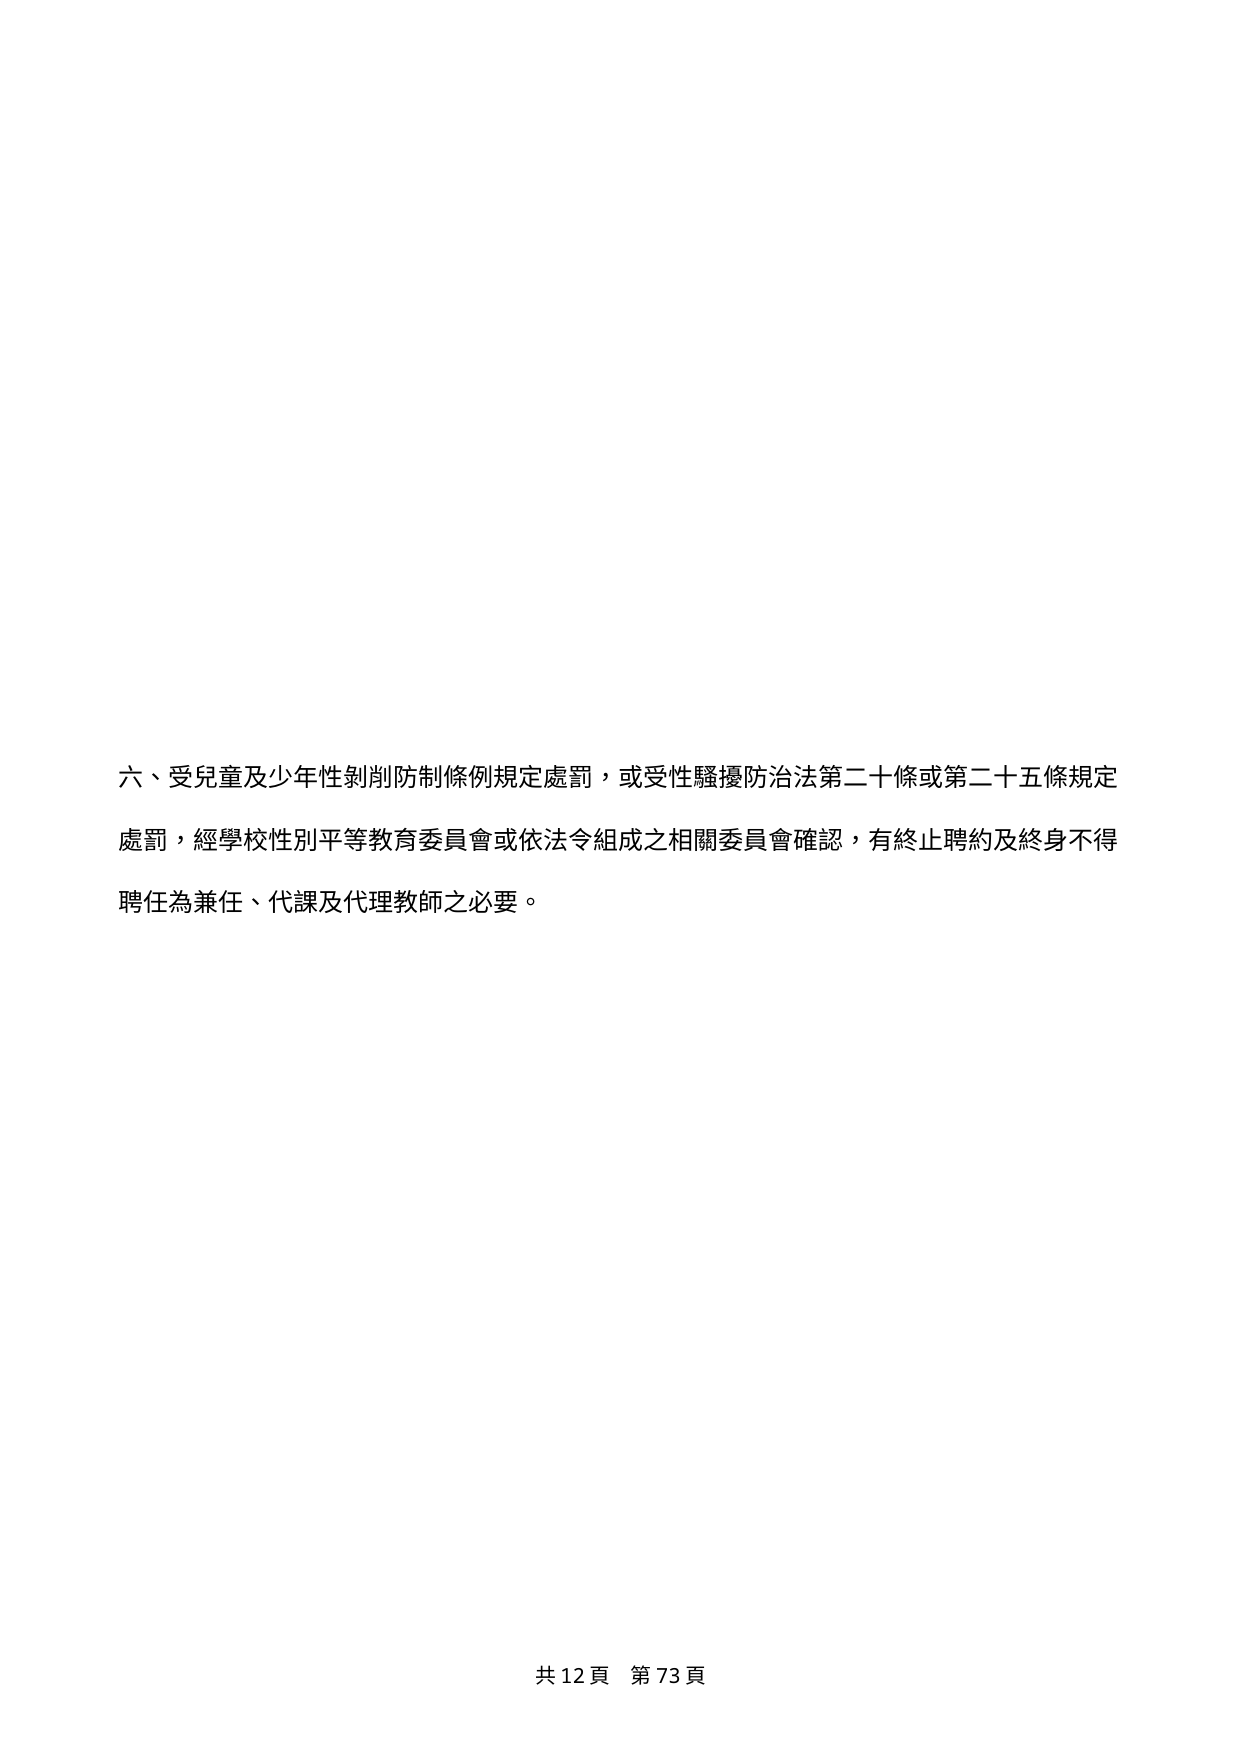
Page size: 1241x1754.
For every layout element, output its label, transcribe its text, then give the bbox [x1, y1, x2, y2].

text 六、受兒童及少年性剝削防制條例規定處罰，或受性騷擾防治法第二十條或第二十五條規定處罰，經學校性別平等教育委員會或依法令組成之相關委員會確認，有終止聘約及終身不得聘任為兼任、代課及代理教師之必要。 [118, 734, 1122, 922]
